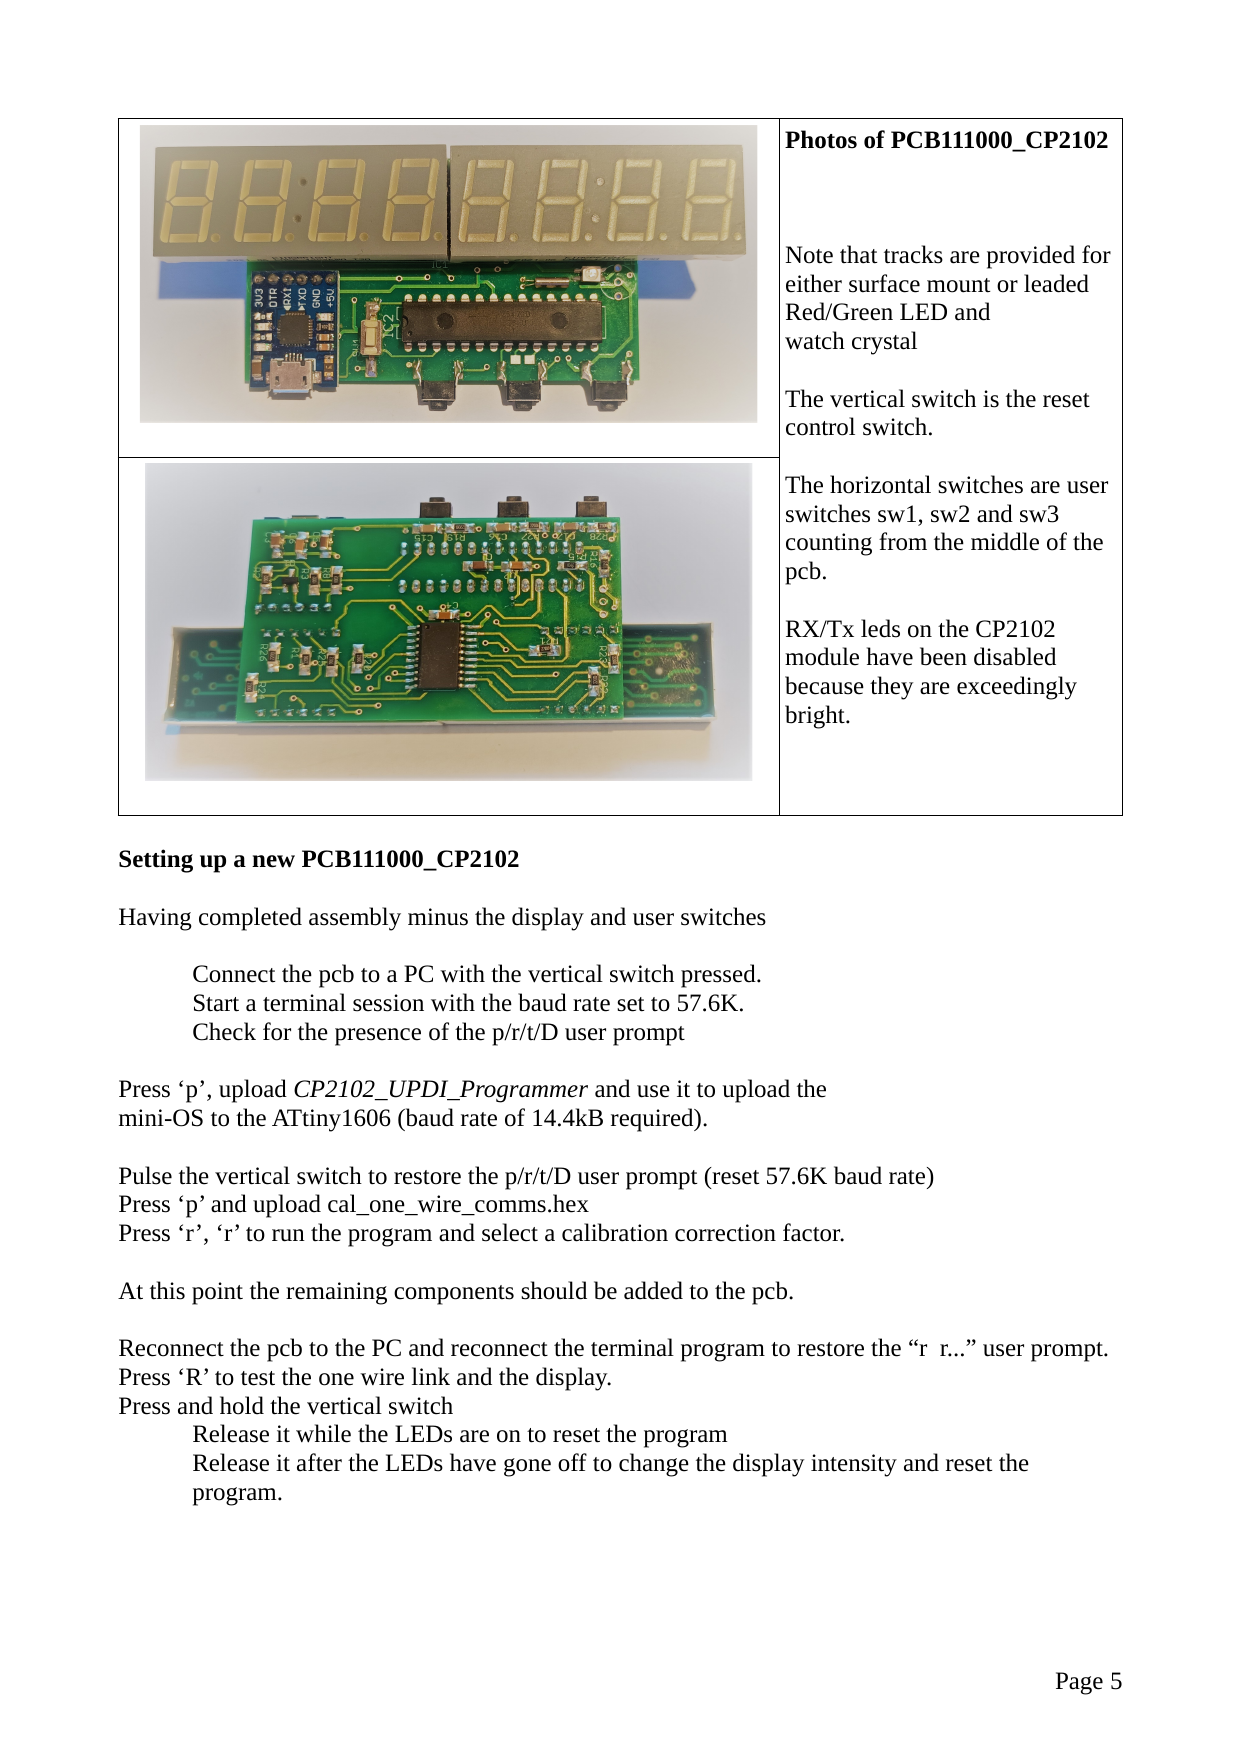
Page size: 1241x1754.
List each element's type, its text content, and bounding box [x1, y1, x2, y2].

text Release it while the LEDs are on to reset the program [118, 1419, 1122, 1448]
text Setting up a new PCB111000_CP2102 [118, 844, 1122, 873]
text At this point the remaining components should be added to the pcb. [118, 1276, 1122, 1304]
text Press ‘r’, ‘r’ to run the program and select a calibration correction factor. [118, 1218, 1122, 1247]
table_header Photos of PCB111000_CP2102 Note that tracks are provided for either surface mount or leaded Red/Green LED and watch crystal The vertical switch is the reset control switch. The horizontal switches are user switches sw1, sw2 and sw3 counting from the middle of the pcb. RX/Tx leds on the CP2102 module have been disabled because they are exceedingly bright. [780, 119, 1122, 815]
text Having completed assembly minus the display and user switches [118, 902, 1122, 931]
text Press ‘p’, upload CP2102_UPDI_Programmer and use it to upload the [118, 1074, 1122, 1103]
text Press and hold the vertical switch [118, 1391, 1122, 1419]
text Press ‘p’ and upload cal_one_wire_comms.hex [118, 1189, 1122, 1218]
text Reconnect the pcb to the PC and reconnect the terminal program to restore the “r r...” user prompt. [118, 1333, 1122, 1362]
text Connect the pcb to a PC with the vertical switch pressed. [118, 959, 1122, 988]
text Release it after the LEDs have gone off to change the display intensity and reset the program. [118, 1448, 1122, 1506]
picture [145, 463, 753, 781]
table_cell [119, 458, 779, 815]
text Press ‘R’ to test the one wire link and the display. [118, 1362, 1122, 1391]
picture [139, 125, 758, 423]
table_header [119, 119, 779, 457]
text Start a terminal session with the baud rate set to 57.6K. [118, 988, 1122, 1017]
text Pulse the vertical switch to restore the p/r/t/D user prompt (reset 57.6K baud rate) [118, 1161, 1122, 1189]
text mini-OS to the ATtiny1606 (baud rate of 14.4kB required). [118, 1103, 1122, 1132]
text Check for the presence of the p/r/t/D user prompt [118, 1017, 1122, 1046]
